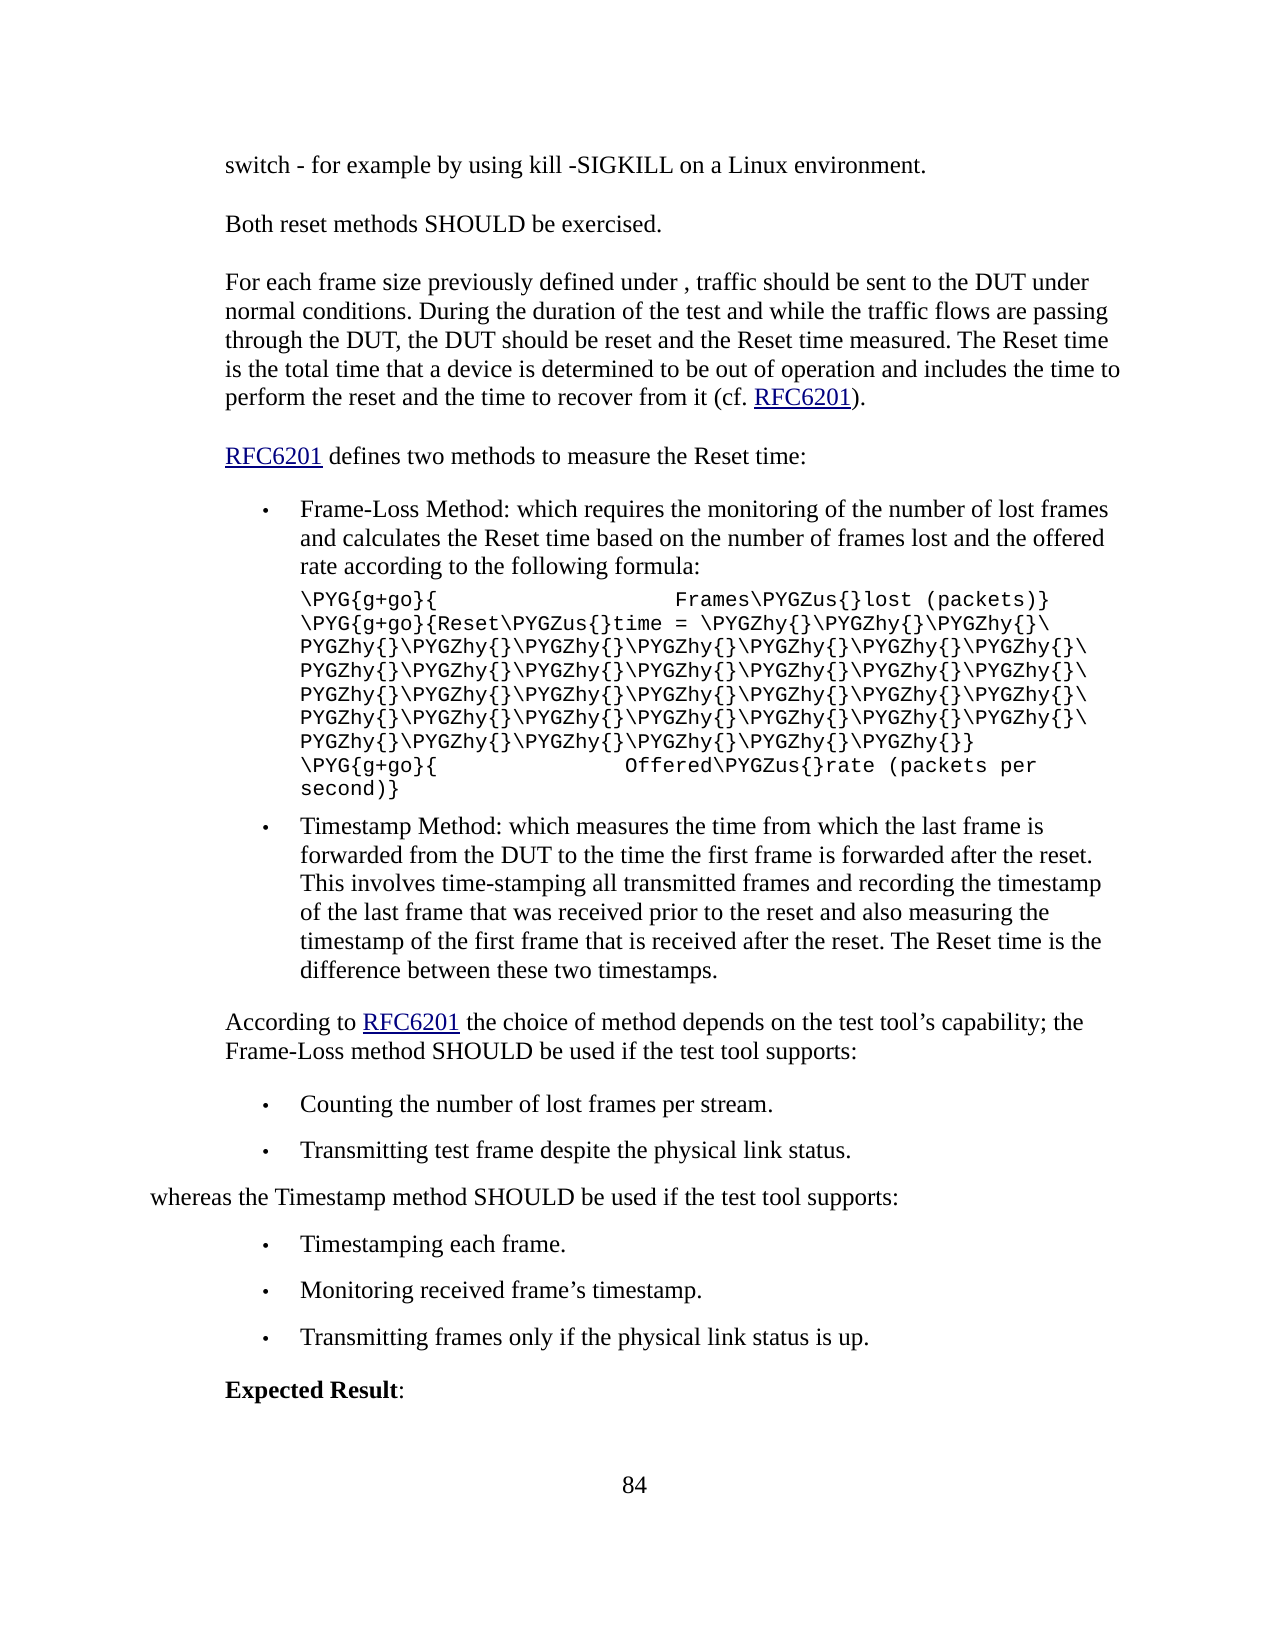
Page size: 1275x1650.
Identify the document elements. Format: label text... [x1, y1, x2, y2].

list \PYG{g+go}{ Frames\PYGZus{}lost (packets)} [262, 589, 1125, 613]
list Transmitting test frame despite the physical link status. [262, 1136, 1125, 1164]
text Both reset methods SHOULD be exercised. [225, 209, 1125, 237]
list Counting the number of lost frames per stream. [262, 1089, 1125, 1118]
text According to RFC6201 the choice of method depends on the test tool’s capability; the Frame-Loss method SHOULD be used if the test tool supports: [225, 1007, 1125, 1065]
list Frame-Loss Method: which requires the monitoring of the number of lost frames and calculates the Reset time based on the number of frames lost and the offered rate according to the following formula: [262, 494, 1125, 580]
list Transmitting frames only if the physical link status is up. [262, 1322, 1125, 1351]
list \PYG{g+go}{Reset\PYGZus{}time = \PYGZhy{}\PYGZhy{}\PYGZhy{}\PYGZhy{}\PYGZhy{}\PYGZhy{}\PYGZhy{}\PYGZhy{}\PYGZhy{}\PYGZhy{}\PYGZhy{}\PYGZhy{}\PYGZhy{}\PYGZhy{}\PYGZhy{}\PYGZhy{}\PYGZhy{}\PYGZhy{}\PYGZhy{}\PYGZhy{}\PYGZhy{}\PYGZhy{}\PYGZhy{}\PYGZhy{}\PYGZhy{}\PYGZhy{}\PYGZhy{}\PYGZhy{}\PYGZhy{}\PYGZhy{}\PYGZhy{}\PYGZhy{}\PYGZhy{}\PYGZhy{}\PYGZhy{}\PYGZhy{}\PYGZhy{}} [262, 613, 1125, 755]
text whereas the Timestamp method SHOULD be used if the test tool supports: [150, 1182, 1125, 1211]
text For each frame size previously defined under , traffic should be sent to the DUT under normal conditions. During the duration of the test and while the traffic flows are passing through the DUT, the DUT should be reset and the Reset time measured. The Reset time is the total time that a device is determined to be out of operation and includes the time to perform the reset and the time to recover from it (cf. RFC6201). [225, 267, 1125, 411]
list Timestamping each frame. [262, 1229, 1125, 1258]
text switch - for example by using kill -SIGKILL on a Linux environment. [225, 150, 1125, 179]
list Monitoring received frame’s timestamp. [262, 1276, 1125, 1304]
list \PYG{g+go}{ Offered\PYGZus{}rate (packets per second)} [262, 755, 1125, 802]
text Expected Result: [225, 1375, 1125, 1404]
text RFC6201 defines two methods to measure the Reset time: [225, 441, 1125, 470]
list Timestamp Method: which measures the time from which the last frame is forwarded from the DUT to the time the first frame is forwarded after the reset. This involves time-stamping all transmitted frames and recording the timestamp of the last frame that was received prior to the reset and also measuring the timestamp of the first frame that is received after the reset. The Reset time is the difference between these two timestamps. [262, 811, 1125, 983]
